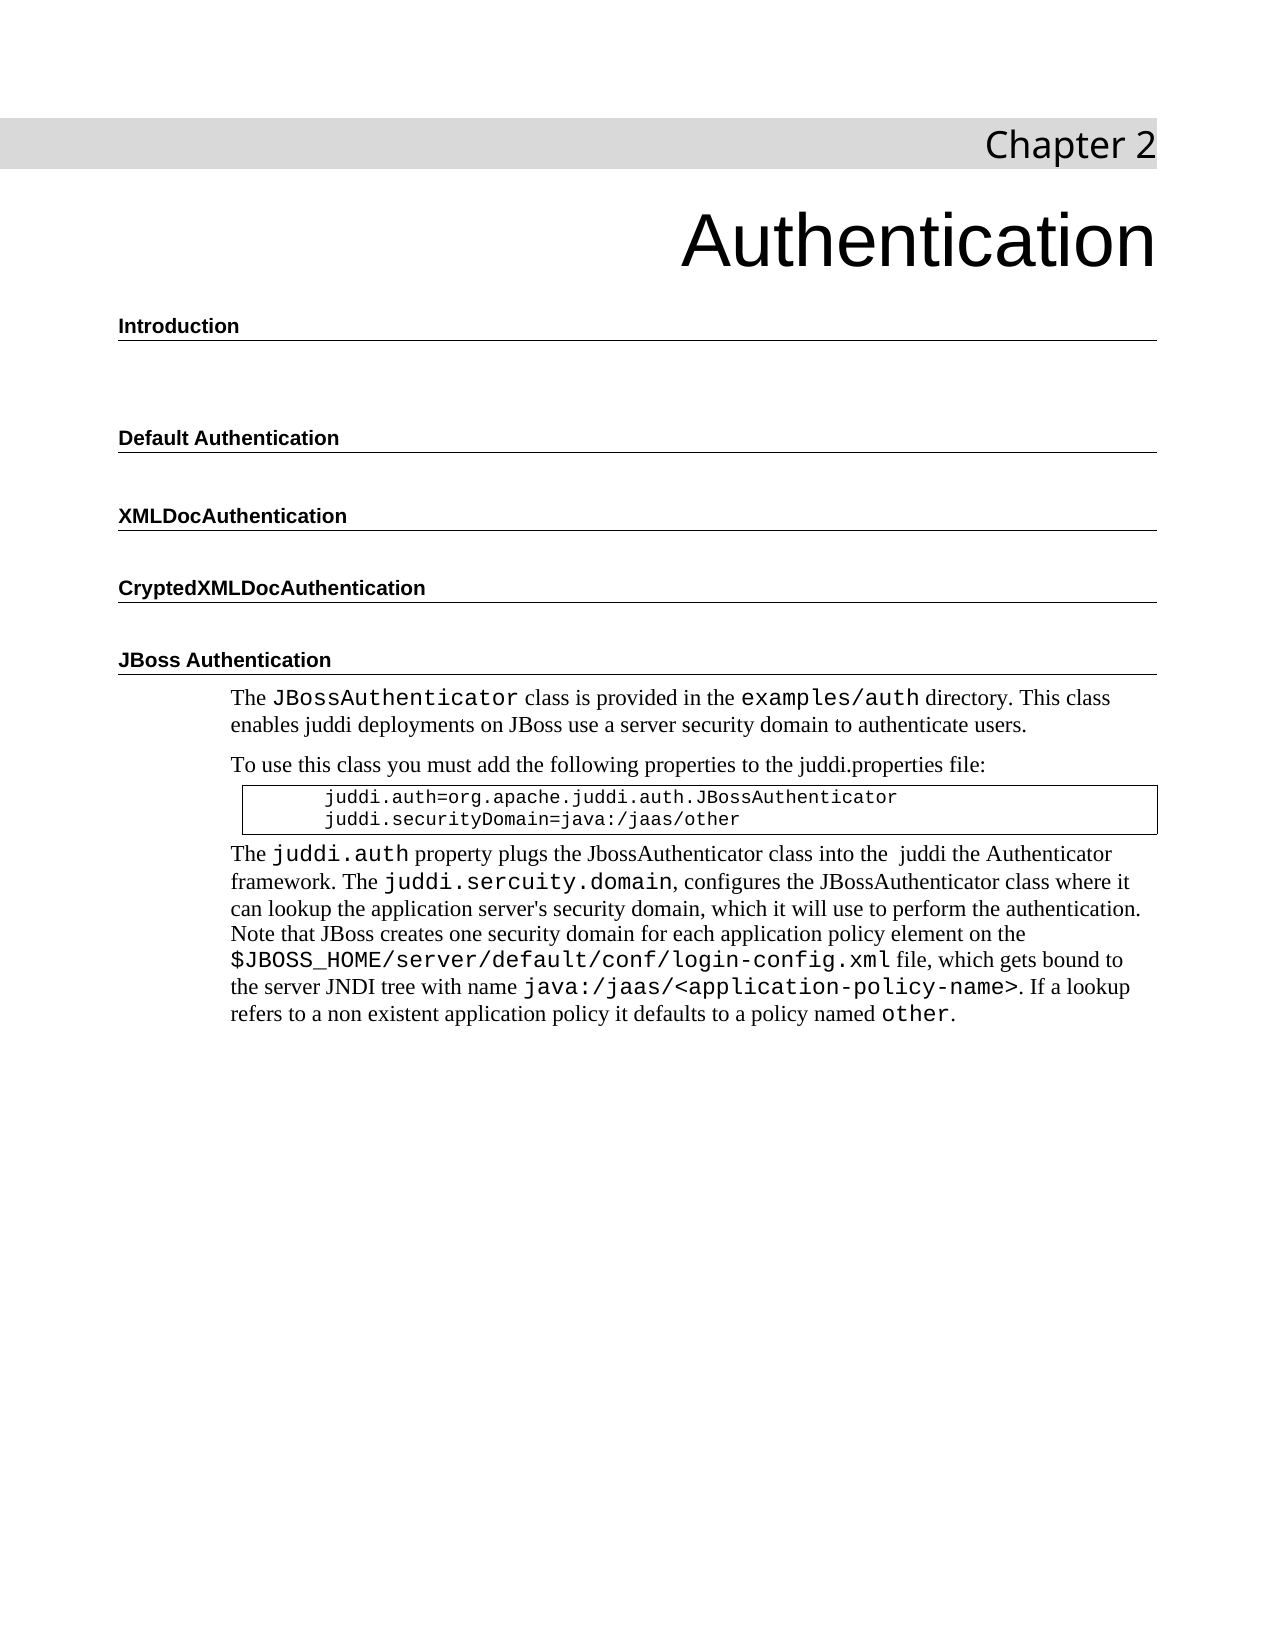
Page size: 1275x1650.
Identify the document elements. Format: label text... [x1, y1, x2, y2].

subtitle XMLDocAuthentication [118, 505, 1157, 530]
subtitle Introduction [118, 314, 1157, 340]
subtitle JBoss Authentication [118, 649, 1157, 674]
text The JBossAuthenticator class is provided in the examples/auth directory. This class enables juddi deployments on JBoss use a server security domain to authenticate users. [230, 684, 1157, 737]
text To use this class you must add the following properties to the juddi.properties file: [230, 752, 1157, 778]
title Authentication [233, 198, 1157, 282]
text juddi.auth=org.apache.juddi.auth.JBossAuthenticator [243, 786, 1157, 806]
text The juddi.auth property plugs the JbossAuthenticator class into the juddi the Authenticator framework. The juddi.sercuity.domain, configures the JBossAuthenticator class where it can lookup the application server's security domain, which it will use to perform the authentication. Note that JBoss creates one security domain for each application policy element on the $JBOSS_HOME/server/default/conf/login-config.xml file, which gets bound to the server JNDI tree with name java:/jaas/<application-policy-name>. If a lookup refers to a non existent application policy it defaults to a policy named other. [230, 841, 1157, 1029]
subtitle Default Authentication [118, 427, 1157, 452]
subtitle CryptedXMLDocAuthentication [118, 577, 1157, 602]
text juddi.securityDomain=java:/jaas/other [243, 806, 1157, 834]
